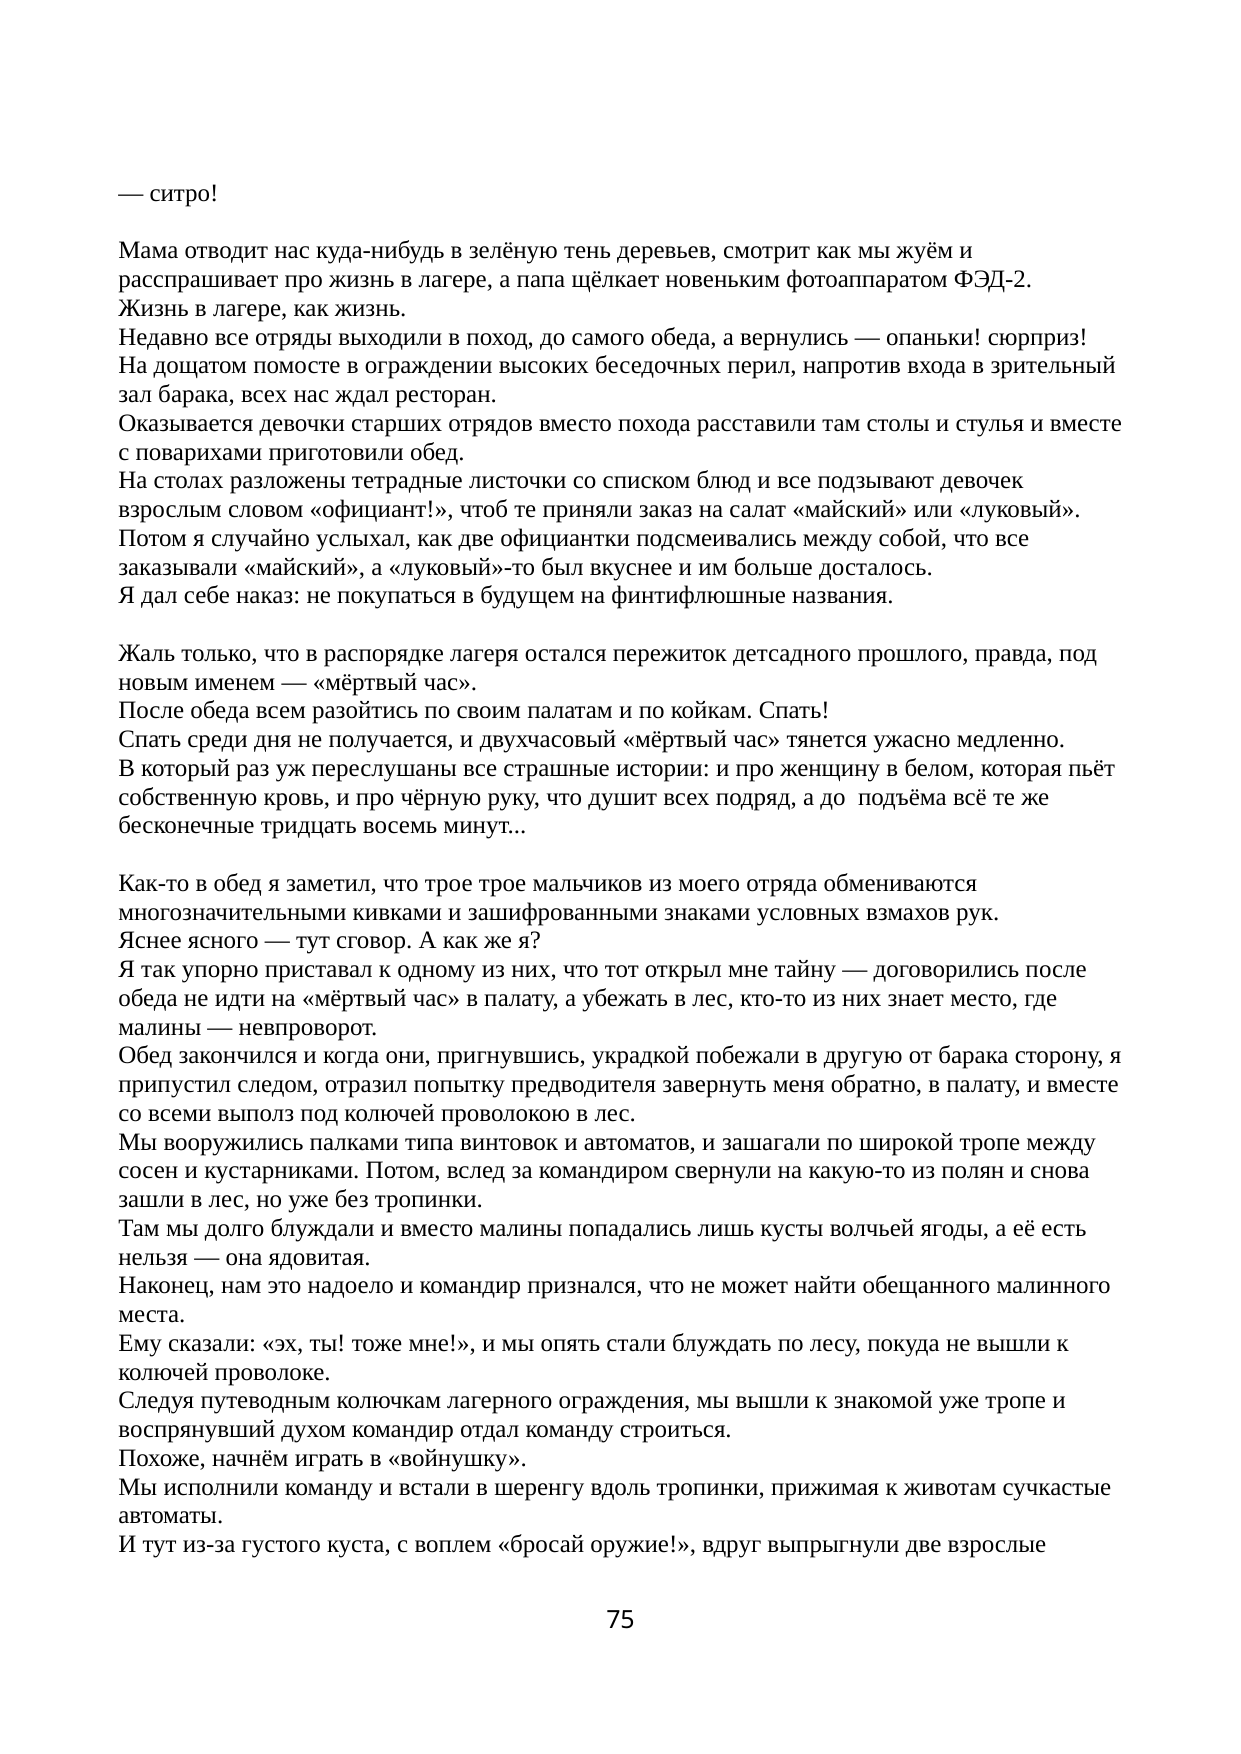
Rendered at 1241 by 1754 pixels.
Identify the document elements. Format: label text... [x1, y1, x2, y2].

text В который раз уж переслушаны все страшные истории: и про женщину в белом, которая пьёт собственную кровь, и про чёрную руку, что душит всех подряд, а до подъёма всё те же бесконечные тридцать восемь минут... [118, 753, 1122, 839]
text Я так упорно приставал к одному из них, что тот открыл мне тайну — договорились после обеда не идти на «мёртвый час» в палату, а убежать в лес, кто-то из них знает место, где малины — невпроворот. [118, 954, 1122, 1041]
text Потом я случайно услыхал, как две официантки подсмеивались между собой, что все заказывали «майский», а «луковый»-то был вкуснее и им больше досталось. [118, 523, 1122, 581]
text Недавно все отряды выходили в поход, до самого обеда, а вернулись — опаньки! сюрприз! [118, 322, 1122, 351]
text И тут из-за густого куста, с воплем «бросай оружие!», вдруг выпрыгнули две взрослые [118, 1529, 1122, 1558]
text Спать среди дня не получается, и двухчасовый «мёртвый час» тянется ужасно медленно. [118, 724, 1122, 753]
text Я дал себе наказ: не покупаться в будущем на финтифлюшные названия. [118, 581, 1122, 609]
text Жаль только, что в распорядке лагеря остался пережиток детсадного прошлого, правда, под новым именем — «мёртвый час». [118, 638, 1122, 696]
text Похоже, начнём играть в «войнушку». [118, 1443, 1122, 1472]
text После обеда всем разойтись по своим палатам и по койкам. Спать! [118, 696, 1122, 724]
text Как-то в обед я заметил, что трое трое мальчиков из моего отряда обмениваются многозначительными кивками и зашифрованными знаками условных взмахов рук. [118, 868, 1122, 926]
text Мы исполнили команду и встали в шеренгу вдоль тропинки, прижимая к животам сучкастые автоматы. [118, 1472, 1122, 1529]
text Следуя путеводным колючкам лагерного ограждения, мы вышли к знакомой уже тропе и воспрянувший духом командир отдал команду строиться. [118, 1386, 1122, 1443]
text Обед закончился и когда они, пригнувшись, украдкой побежали в другую от барака сторону, я припустил следом, отразил попытку предводителя завернуть меня обратно, в палату, и вместе со всеми выполз под колючей проволокою в лес. [118, 1041, 1122, 1127]
text На дощатом помосте в ограждении высоких беседочных перил, напротив входа в зрительный зал барака, всех нас ждал ресторан. [118, 351, 1122, 408]
text Мы вооружились палками типа винтовок и автоматов, и зашагали по широкой тропе между сосен и кустарниками. Потом, вслед за командиром свернули на какую-то из полян и снова зашли в лес, но уже без тропинки. [118, 1127, 1122, 1213]
text Жизнь в лагере, как жизнь. [118, 293, 1122, 322]
text Там мы долго блуждали и вместо малины попадались лишь кусты волчьей ягоды, а её есть нельзя — она ядовитая. [118, 1213, 1122, 1271]
text Ему сказали: «эх, ты! тоже мне!», и мы опять стали блуждать по лесу, покуда не вышли к колючей проволоке. [118, 1328, 1122, 1386]
text Яснее ясного — тут сговор. А как же я? [118, 926, 1122, 954]
text Наконец, нам это надоело и командир признался, что не может найти обещанного малинного места. [118, 1271, 1122, 1328]
text На столах разложены тетрадные листочки со списком блюд и все подзывают девочек взрослым словом «официант!», чтоб те приняли заказ на салат «майский» или «луковый». [118, 466, 1122, 523]
text Оказывается девочки старших отрядов вместо похода расставили там столы и стулья и вместе с поварихами приготовили обед. [118, 408, 1122, 466]
text Мама отводит нас куда-нибудь в зелёную тень деревьев, смотрит как мы жуём и расспрашивает про жизнь в лагере, а папа щёлкает новеньким фотоаппаратом ФЭД-2. [118, 236, 1122, 293]
text — ситро! [118, 178, 1122, 207]
